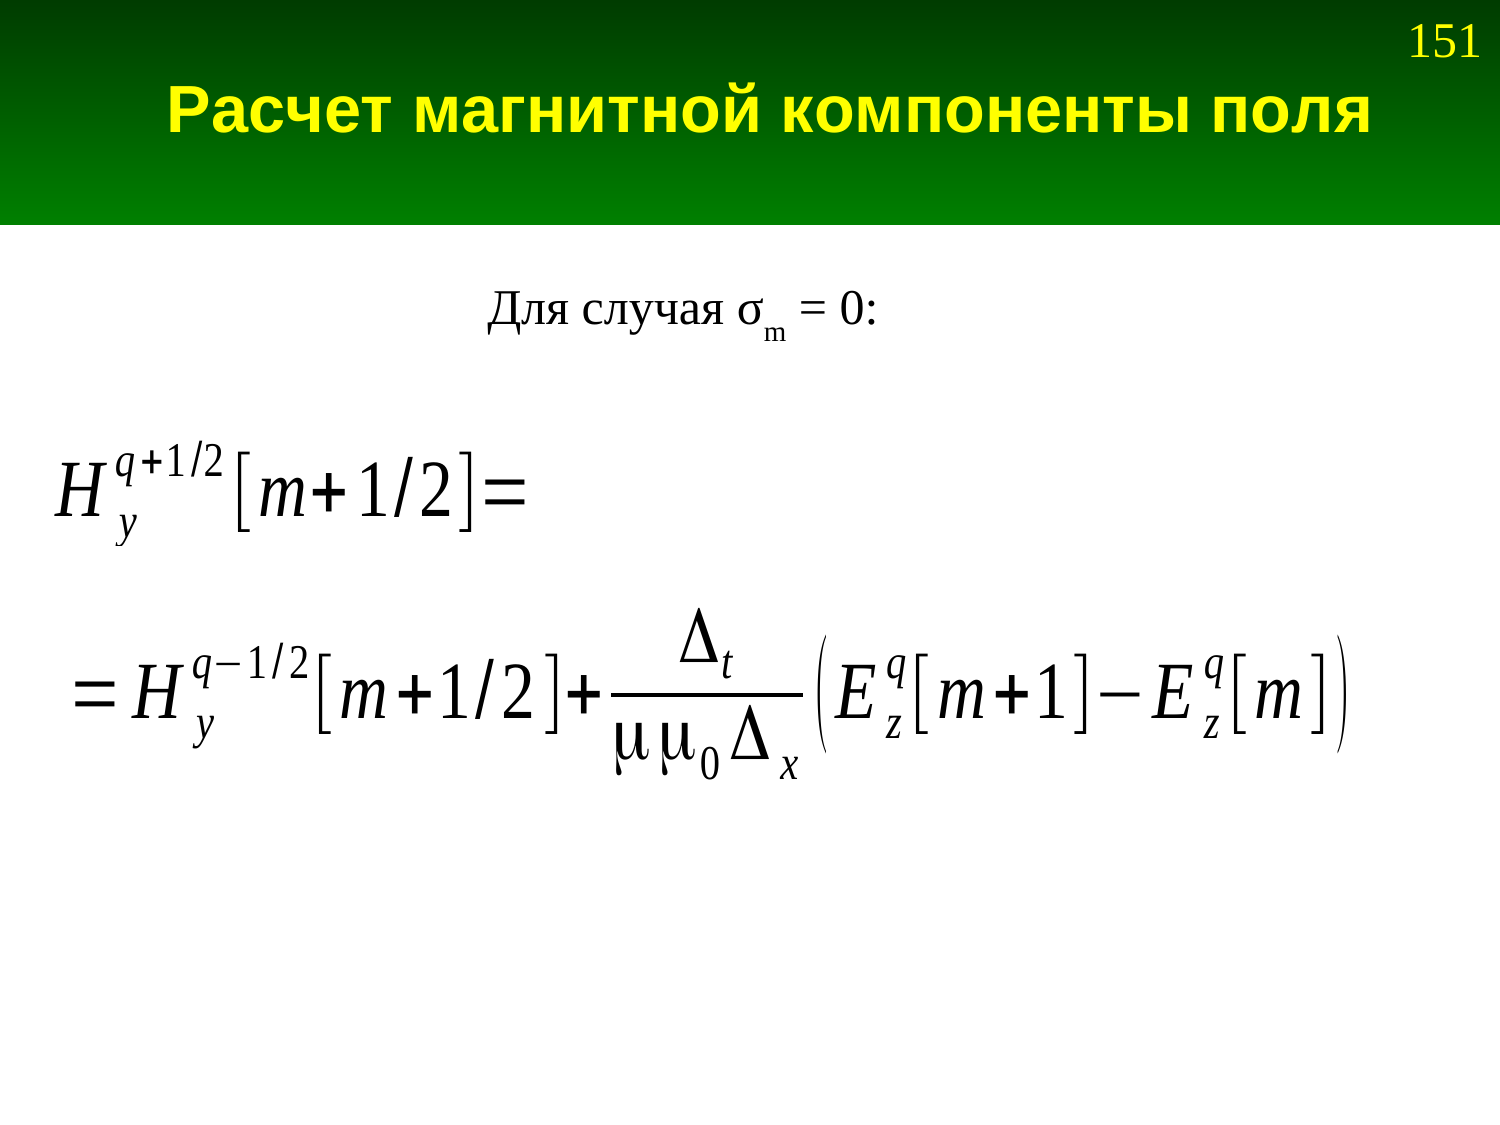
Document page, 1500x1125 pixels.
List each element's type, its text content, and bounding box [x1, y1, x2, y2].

chart [52, 601, 1365, 792]
text_box Для случая σm = 0: [472, 267, 894, 355]
title Расчет магнитной компоненты поля [100, 7, 1441, 204]
chart [34, 430, 552, 546]
